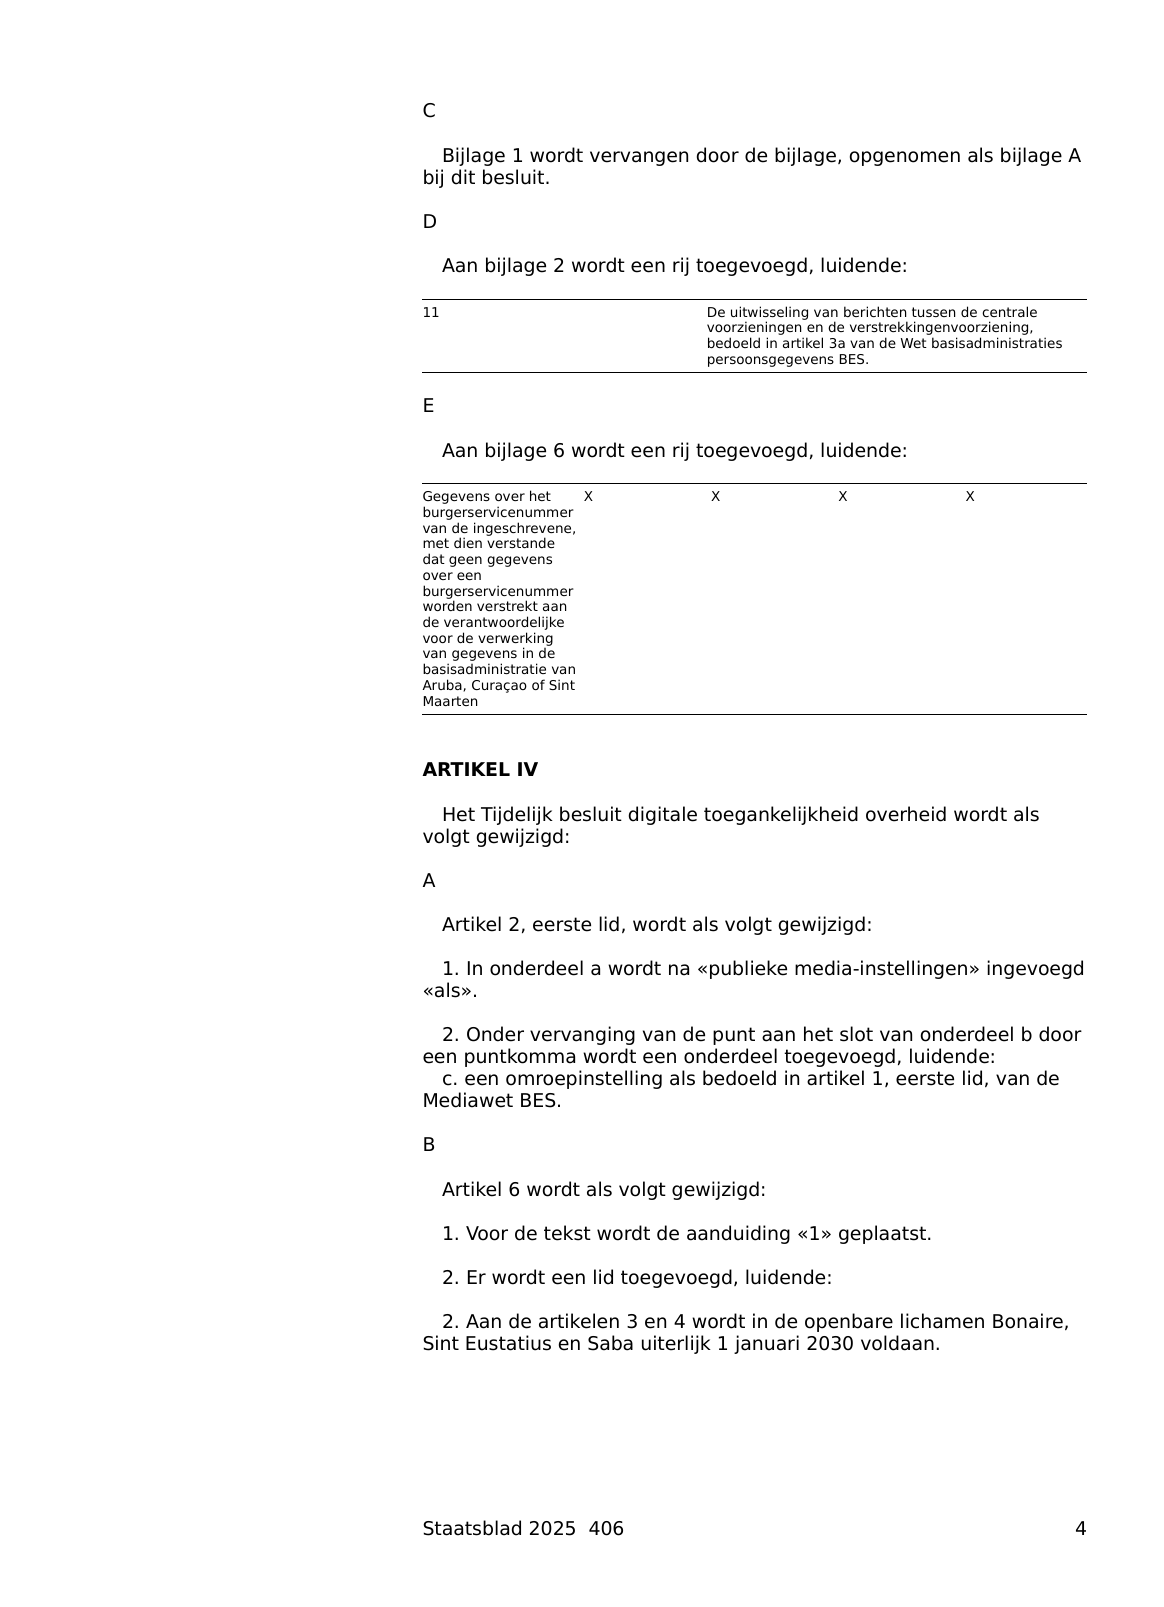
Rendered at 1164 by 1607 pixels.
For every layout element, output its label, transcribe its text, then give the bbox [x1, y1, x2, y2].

text Aan bijlage 2 wordt een rij toegevoegd, luidende: [422, 255, 1087, 277]
table_header De uitwisseling van berichten tussen de centrale voorzieningen en de verstrekkingenvoorziening, bedoeld in artikel 3a van de Wet basisadministraties persoonsgegevens BES. [701, 300, 1087, 372]
text 2. Er wordt een lid toegevoegd, luidende: [422, 1267, 1087, 1289]
table_header X [578, 484, 705, 714]
subtitle ARTIKEL IV [422, 759, 1087, 781]
text D [422, 211, 1087, 233]
table_header 11 [422, 300, 701, 372]
text B [422, 1134, 1087, 1156]
text A [422, 870, 1087, 892]
text Aan bijlage 6 wordt een rij toegevoegd, luidende: [422, 439, 1087, 461]
table_header X [959, 484, 1087, 714]
text E [422, 395, 1087, 417]
table_header Gegevens over het burgerservicenummer van de ingeschrevene, met dien verstande dat geen gegevens over een burgerservicenummer worden verstrekt aan de verantwoordelijke voor de verwerking van gegevens in de basisadministratie van Aruba, Curaçao of Sint Maarten [422, 484, 578, 714]
table_header X [705, 484, 832, 714]
text Bijlage 1 wordt vervangen door de bijlage, opgenomen als bijlage A bij dit besluit. [422, 144, 1087, 188]
text 1. Voor de tekst wordt de aanduiding «1» geplaatst. [422, 1223, 1087, 1244]
table_header X [832, 484, 959, 714]
text 1. In onderdeel a wordt na «publieke media-instellingen» ingevoegd «als». [422, 958, 1087, 1002]
text Het Tijdelijk besluit digitale toegankelijkheid overheid wordt als volgt gewijzigd: [422, 803, 1087, 847]
text Artikel 6 wordt als volgt gewijzigd: [422, 1178, 1087, 1200]
text Artikel 2, eerste lid, wordt als volgt gewijzigd: [422, 914, 1087, 936]
text 2. Onder vervanging van de punt aan het slot van onderdeel b door een puntkomma wordt een onderdeel toegevoegd, luidende: [422, 1024, 1087, 1068]
text 2. Aan de artikelen 3 en 4 wordt in de openbare lichamen Bonaire, Sint Eustatius en Saba uiterlijk 1 januari 2030 voldaan. [422, 1311, 1087, 1355]
text c. een omroepinstelling als bedoeld in artikel 1, eerste lid, van de Mediawet BES. [422, 1068, 1087, 1112]
text C [422, 100, 1087, 122]
